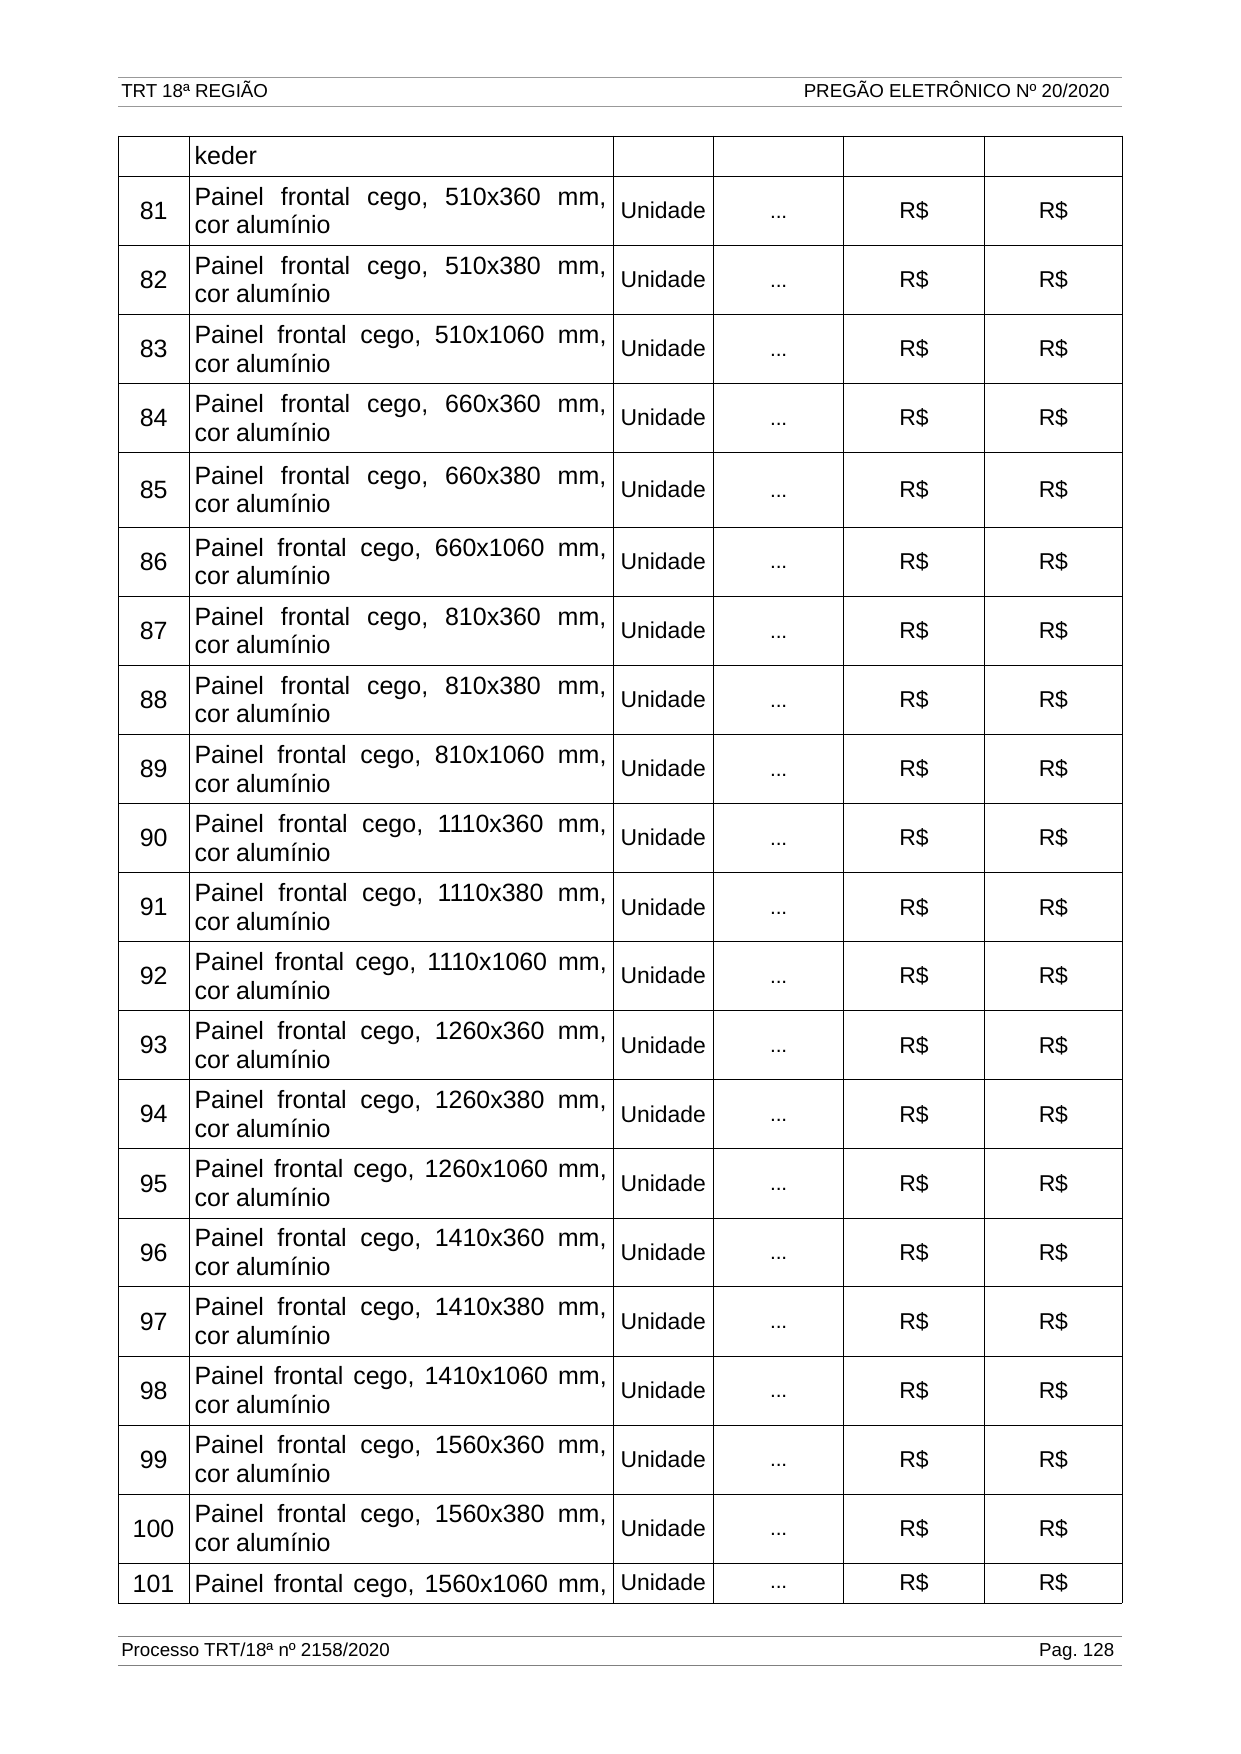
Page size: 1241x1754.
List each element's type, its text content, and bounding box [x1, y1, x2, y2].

table_cell Unidade [614, 246, 713, 314]
table_cell R$ [844, 1357, 984, 1424]
table_cell R$ [985, 873, 1122, 941]
table_cell 87 [119, 597, 189, 665]
table_cell [985, 137, 1122, 176]
table_cell R$ [844, 315, 984, 383]
table_cell R$ [985, 1011, 1122, 1079]
table_cell Unidade [614, 1357, 713, 1424]
table_cell 100 [119, 1495, 189, 1563]
table_cell 81 [119, 177, 189, 245]
table_cell 88 [119, 666, 189, 734]
table_cell R$ [985, 315, 1122, 383]
table_cell R$ [844, 1495, 984, 1563]
table_cell Unidade [614, 453, 713, 527]
table_cell Unidade [614, 177, 713, 245]
table_cell 82 [119, 246, 189, 314]
table_cell ... [714, 528, 843, 596]
table_cell [614, 137, 713, 176]
table_cell R$ [985, 1495, 1122, 1563]
table_cell ... [714, 177, 843, 245]
table_cell R$ [985, 528, 1122, 596]
table_cell 90 [119, 804, 189, 872]
table_cell Painel frontal cego, 1410x1060 mm, cor alumínio [190, 1357, 613, 1424]
table_cell Painel frontal cego, 1110x1060 mm, cor alumínio [190, 942, 613, 1010]
table_cell ... [714, 597, 843, 665]
table_cell Painel frontal cego, 1260x360 mm, cor alumínio [190, 1011, 613, 1079]
table_cell Painel frontal cego, 810x360 mm, cor alumínio [190, 597, 613, 665]
table_cell Unidade [614, 1080, 713, 1148]
table_cell R$ [985, 1149, 1122, 1217]
table_cell ... [714, 1357, 843, 1424]
table_cell R$ [844, 177, 984, 245]
table_cell R$ [985, 1080, 1122, 1148]
table_cell R$ [985, 177, 1122, 245]
table_cell Unidade [614, 528, 713, 596]
table_cell Unidade [614, 1564, 713, 1603]
table_cell R$ [985, 1426, 1122, 1494]
table_cell Unidade [614, 597, 713, 665]
table_cell ... [714, 735, 843, 803]
table_cell R$ [844, 666, 984, 734]
table_cell R$ [844, 942, 984, 1010]
table_cell R$ [985, 1219, 1122, 1286]
table_cell R$ [844, 1426, 984, 1494]
table_cell 98 [119, 1357, 189, 1424]
table_cell R$ [844, 1564, 984, 1603]
table_cell R$ [844, 246, 984, 314]
table_cell ... [714, 315, 843, 383]
table_cell Painel frontal cego, 510x380 mm, cor alumínio [190, 246, 613, 314]
table_cell [119, 137, 189, 176]
table_cell Painel frontal cego, 1410x360 mm, cor alumínio [190, 1219, 613, 1286]
table_cell 99 [119, 1426, 189, 1494]
table_cell Unidade [614, 1219, 713, 1286]
table_cell Painel frontal cego, 660x380 mm, cor alumínio [190, 453, 613, 527]
table_cell Unidade [614, 804, 713, 872]
table_cell Unidade [614, 1149, 713, 1217]
table_cell R$ [985, 453, 1122, 527]
table_cell ... [714, 1564, 843, 1603]
table_cell Unidade [614, 666, 713, 734]
table_cell R$ [985, 1564, 1122, 1603]
table_cell Painel frontal cego, 1110x360 mm, cor alumínio [190, 804, 613, 872]
table_cell 101 [119, 1564, 189, 1603]
table_cell Painel frontal cego, 510x360 mm, cor alumínio [190, 177, 613, 245]
table_cell R$ [844, 804, 984, 872]
table_cell R$ [985, 1357, 1122, 1424]
table_cell 96 [119, 1219, 189, 1286]
table_cell R$ [985, 942, 1122, 1010]
table_cell ... [714, 1080, 843, 1148]
table_cell Unidade [614, 384, 713, 452]
table_cell Unidade [614, 735, 713, 803]
table_cell R$ [985, 735, 1122, 803]
table_cell [714, 137, 843, 176]
table_cell 85 [119, 453, 189, 527]
table_cell 97 [119, 1287, 189, 1356]
table_cell Painel frontal cego, 810x1060 mm, cor alumínio [190, 735, 613, 803]
table_cell 91 [119, 873, 189, 941]
table_cell R$ [844, 453, 984, 527]
table_cell Painel frontal cego, 1410x380 mm, cor alumínio [190, 1287, 613, 1356]
table_cell Unidade [614, 1011, 713, 1079]
table_cell ... [714, 453, 843, 527]
table_cell ... [714, 384, 843, 452]
table_cell Painel frontal cego, 810x380 mm, cor alumínio [190, 666, 613, 734]
table_cell Unidade [614, 1287, 713, 1356]
table_cell Painel frontal cego, 1260x380 mm, cor alumínio [190, 1080, 613, 1148]
table_cell R$ [844, 1149, 984, 1217]
table_cell Unidade [614, 1495, 713, 1563]
table_cell Painel frontal cego, 660x1060 mm, cor alumínio [190, 528, 613, 596]
table_cell Painel frontal cego, 1560x380 mm, cor alumínio [190, 1495, 613, 1563]
table_cell 93 [119, 1011, 189, 1079]
table_cell Painel frontal cego, 1110x380 mm, cor alumínio [190, 873, 613, 941]
table_cell R$ [985, 597, 1122, 665]
table_cell ... [714, 666, 843, 734]
table_cell ... [714, 1287, 843, 1356]
table_cell ... [714, 246, 843, 314]
table_cell ... [714, 1426, 843, 1494]
table_cell keder [190, 137, 613, 176]
table_cell R$ [985, 804, 1122, 872]
table_cell Unidade [614, 315, 713, 383]
table_cell [844, 137, 984, 176]
table_cell ... [714, 1149, 843, 1217]
table_cell R$ [844, 1080, 984, 1148]
table_cell R$ [844, 528, 984, 596]
table_cell R$ [844, 1011, 984, 1079]
table_cell R$ [985, 1287, 1122, 1356]
table_cell Painel frontal cego, 1560x1060 mm, [190, 1564, 613, 1603]
table_cell Painel frontal cego, 1260x1060 mm, cor alumínio [190, 1149, 613, 1217]
table_cell Painel frontal cego, 1560x360 mm, cor alumínio [190, 1426, 613, 1494]
table_cell 86 [119, 528, 189, 596]
table_cell 83 [119, 315, 189, 383]
table_cell 94 [119, 1080, 189, 1148]
table_cell R$ [985, 666, 1122, 734]
table_cell 92 [119, 942, 189, 1010]
table_cell 95 [119, 1149, 189, 1217]
table_cell Painel frontal cego, 510x1060 mm, cor alumínio [190, 315, 613, 383]
table_cell ... [714, 804, 843, 872]
table_cell Unidade [614, 942, 713, 1010]
table_cell 89 [119, 735, 189, 803]
table_cell ... [714, 1011, 843, 1079]
table_cell Unidade [614, 1426, 713, 1494]
table_cell R$ [985, 384, 1122, 452]
table_cell ... [714, 1219, 843, 1286]
table_cell Painel frontal cego, 660x360 mm, cor alumínio [190, 384, 613, 452]
table_cell R$ [844, 1219, 984, 1286]
table_cell R$ [844, 597, 984, 665]
table_cell ... [714, 1495, 843, 1563]
table_cell R$ [844, 873, 984, 941]
table_cell R$ [844, 1287, 984, 1356]
table_cell ... [714, 873, 843, 941]
table_cell R$ [985, 246, 1122, 314]
table_cell 84 [119, 384, 189, 452]
table_cell Unidade [614, 873, 713, 941]
table_cell R$ [844, 384, 984, 452]
table_cell ... [714, 942, 843, 1010]
table_cell R$ [844, 735, 984, 803]
